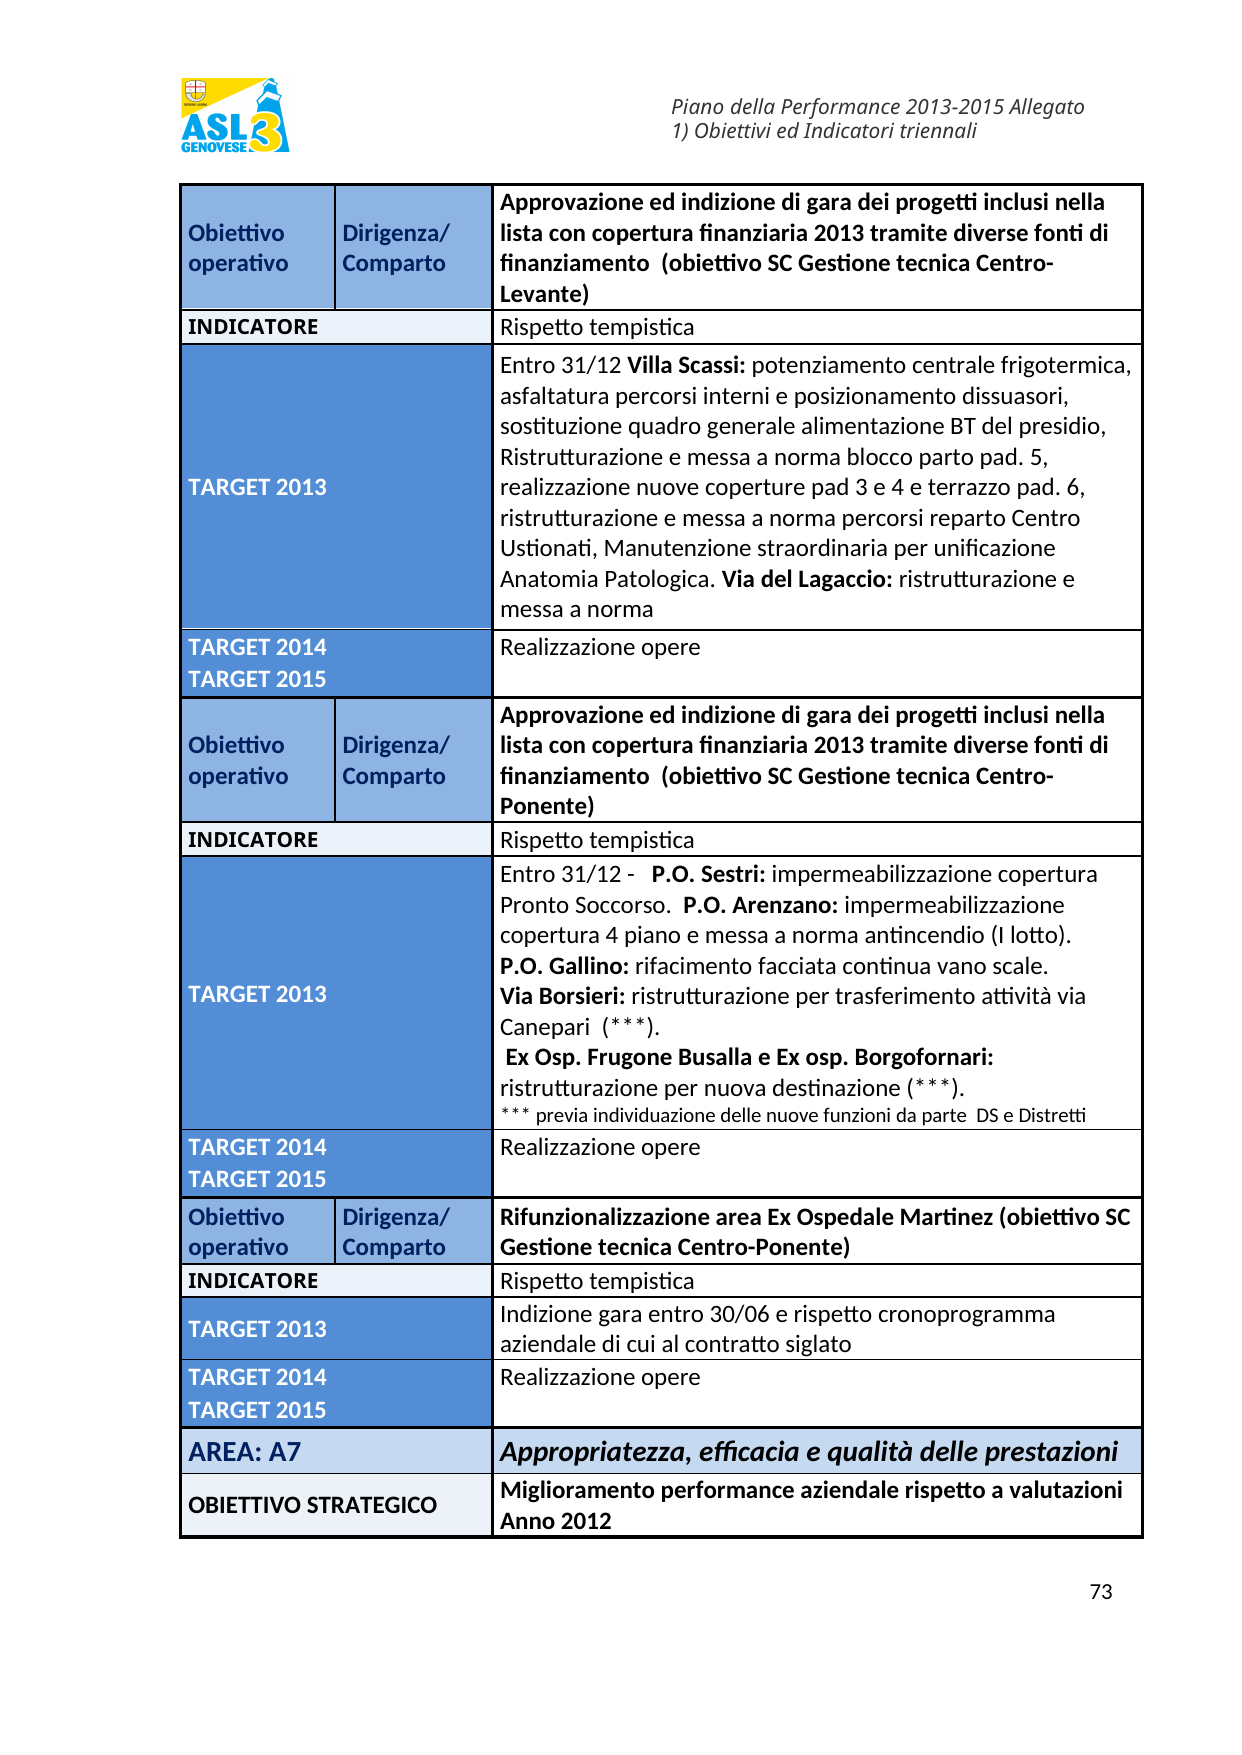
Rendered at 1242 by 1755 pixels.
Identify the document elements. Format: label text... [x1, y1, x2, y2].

table_cell TARGET 2015 [182, 661, 335, 696]
table_cell Rispetto tempistica [494, 1265, 1141, 1296]
table_cell [335, 630, 491, 661]
table_cell [494, 661, 1141, 696]
table_cell Dirigenza/ Comparto [336, 699, 491, 821]
table_cell INDICATORE [182, 311, 491, 343]
table_cell Dirigenza/ Comparto [336, 186, 491, 308]
table_cell TARGET 2014 [182, 1360, 335, 1392]
table_cell TARGET 2013 [182, 1298, 335, 1359]
table_cell OBIETTIVO STRATEGICO [182, 1474, 491, 1535]
table_cell [335, 857, 491, 1129]
table_cell TARGET 2013 [182, 857, 335, 1129]
table_cell [494, 1392, 1141, 1426]
table_cell Indizione gara entro 30/06 e rispetto cronoprogramma aziendale di cui al contratto siglato [494, 1298, 1141, 1359]
table_cell [335, 1360, 491, 1392]
table_cell Approvazione ed indizione di gara dei progetti inclusi nella lista con copertura finanziaria 2013 tramite diverse fonti di finanziamento (obiettivo SC Gestione tecnica Centro-Levante) [494, 186, 1141, 308]
table_cell [335, 1130, 491, 1162]
table_cell Rispetto tempistica [494, 311, 1141, 343]
table_cell INDICATORE [182, 823, 491, 855]
table_cell Obiettivo operativo [182, 1199, 334, 1263]
table_cell Dirigenza/ Comparto [336, 1199, 491, 1263]
table_cell Approvazione ed indizione di gara dei progetti inclusi nella lista con copertura finanziaria 2013 tramite diverse fonti di finanziamento (obiettivo SC Gestione tecnica Centro-Ponente) [494, 699, 1141, 821]
table_cell Realizzazione opere [494, 1360, 1141, 1392]
table_cell [335, 661, 491, 696]
table_cell Rispetto tempistica [494, 823, 1141, 855]
table_cell Miglioramento performance aziendale rispetto a valutazioni Anno 2012 [494, 1474, 1141, 1535]
table_cell Appropriatezza, efficacia e qualità delle prestazioni [494, 1429, 1141, 1473]
table_cell [335, 1162, 491, 1196]
table_cell Realizzazione opere [494, 1130, 1141, 1162]
table_cell TARGET 2015 [182, 1392, 335, 1426]
table_cell [335, 345, 491, 628]
table_cell Realizzazione opere [494, 631, 1141, 661]
table_cell [335, 1392, 491, 1426]
table_cell Obiettivo operativo [182, 186, 334, 308]
table_cell Entro 31/12 Villa Scassi: potenziamento centrale frigotermica, asfaltatura percorsi interni e posizionamento dissuasori, sostituzione quadro generale alimentazione BT del presidio, Ristrutturazione e messa a norma blocco parto pad. 5, realizzazione nuove coperture pad 3 e 4 e terrazzo pad. 6, ristrutturazione e messa a norma percorsi reparto Centro Ustionati, Manutenzione straordinaria per unificazione Anatomia Patologica. Via del Lagaccio: ristrutturazione e messa a norma [494, 345, 1141, 628]
table_cell INDICATORE [182, 1265, 491, 1296]
table_cell TARGET 2014 [182, 1130, 335, 1162]
table_cell [335, 1298, 491, 1359]
table_cell Rifunzionalizzazione area Ex Ospedale Martinez (obiettivo SC Gestione tecnica Centro-Ponente) [494, 1199, 1141, 1263]
table_cell Entro 31/12 - P.O. Sestri: impermeabilizzazione copertura Pronto Soccorso. P.O. Arenzano: impermeabilizzazione copertura 4 piano e messa a norma antincendio (I lotto). P.O. Gallino: rifacimento facciata continua vano scale. Via Borsieri: ristrutturazione per trasferimento attività via Canepari (***). Ex Osp. Frugone Busalla e Ex osp. Borgofornari: ristrutturazione per nuova destinazione (***). *** previa individuazione delle nuove funzioni da parte DS e Distretti [494, 857, 1141, 1129]
table_cell Obiettivo operativo [182, 699, 334, 821]
table_cell TARGET 2015 [182, 1162, 335, 1196]
table_cell TARGET 2014 [182, 630, 335, 661]
table_cell [494, 1162, 1141, 1196]
table_cell AREA: A7 [182, 1429, 491, 1473]
table_cell TARGET 2013 [182, 345, 335, 628]
